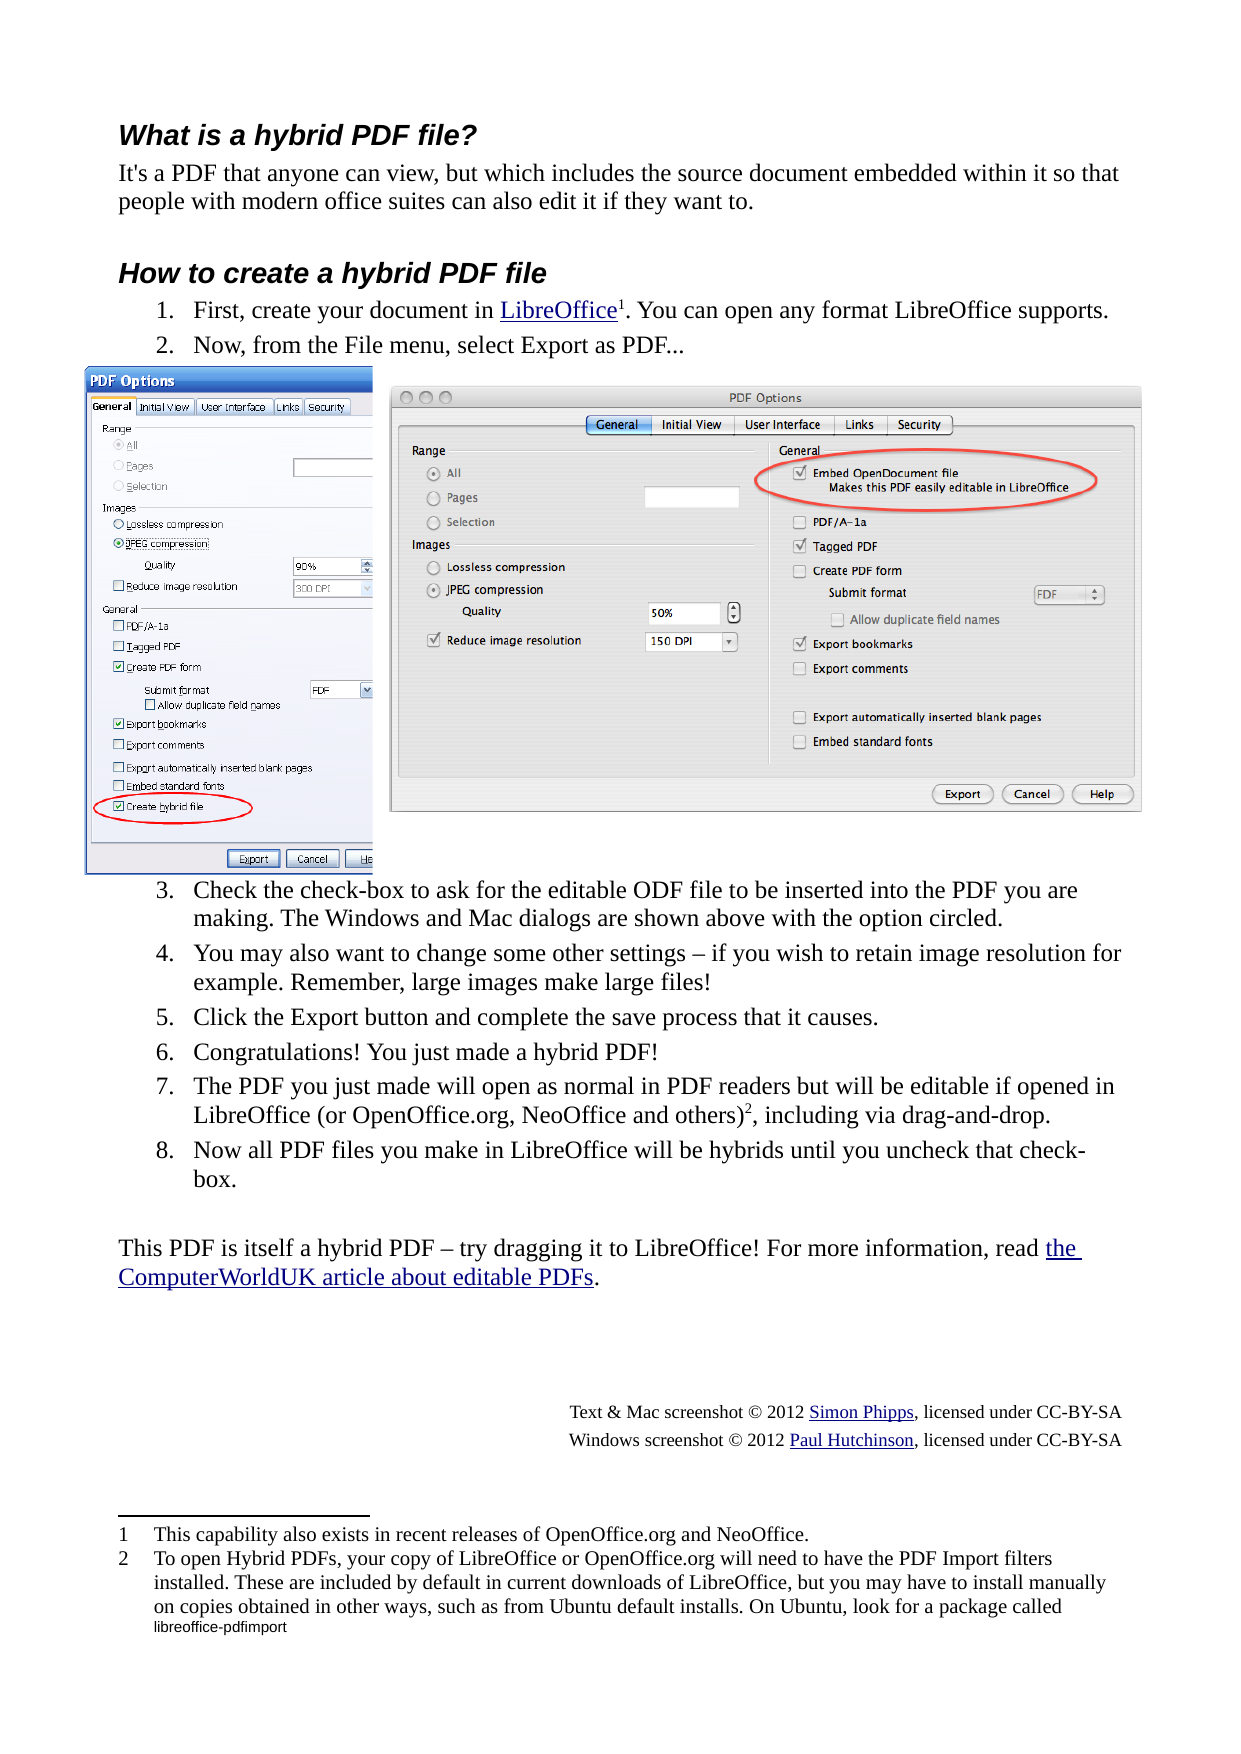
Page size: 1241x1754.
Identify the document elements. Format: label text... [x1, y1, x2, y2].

list The PDF you just made will open as normal in PDF readers but will be editable if opened in LibreOffice (or OpenOffice.org, NeoOffice and others), including via drag-and-drop. [156, 1071, 1122, 1129]
text This PDF is itself a hybrid PDF – try dragging it to LibreOffice! For more information, read the ComputerWorldUK article about editable PDFs. [118, 1233, 1122, 1291]
list You may also want to change some other settings – if you wish to retain image resolution for example. Remember, large images make large files! [156, 938, 1122, 996]
list Now all PDF files you make in LibreOffice will be hybrids until you uncheck that check-box. [156, 1135, 1122, 1192]
picture [389, 385, 1142, 812]
list To open Hybrid PDFs, your copy of LibreOffice or OpenOffice.org will need to have the PDF Import filters installed. These are included by default in current downloads of LibreOffice, but you may have to install manually on copies obtained in other ways, such as from Ubuntu default installs. On Ubuntu, look for a package called libreoffice-pdfimport [118, 1546, 1122, 1636]
list This capability also exists in recent releases of OpenOffice.org and NeoOffice. [118, 1522, 1122, 1546]
text It's a PDF that anyone can view, but which includes the source document embedded within it so that people with modern office suites can also edit it if they want to. [118, 158, 1122, 215]
list Check the check-box to ask for the editable ODF file to be inserted into the PDF you are making. The Windows and Mac dialogs are shown above with the option circled. [156, 875, 1122, 932]
list Now, from the File menu, select Export as PDF... [156, 330, 1122, 359]
picture [84, 366, 373, 875]
subtitle What is a hybrid PDF file? [118, 118, 1122, 152]
text Text & Mac screenshot © 2012 Simon Phipps, licensed under CC-BY-SA [118, 1401, 1122, 1423]
list First, create your document in LibreOffice. You can open any format LibreOffice supports. [156, 296, 1122, 324]
list Congratulations! You just made a hybrid PDF! [156, 1037, 1122, 1065]
text Windows screenshot © 2012 Paul Hutchinson, licensed under CC-BY-SA [118, 1429, 1122, 1450]
subtitle How to create a hybrid PDF file [118, 256, 1122, 289]
list Click the Export button and complete the save process that it causes. [156, 1002, 1122, 1031]
